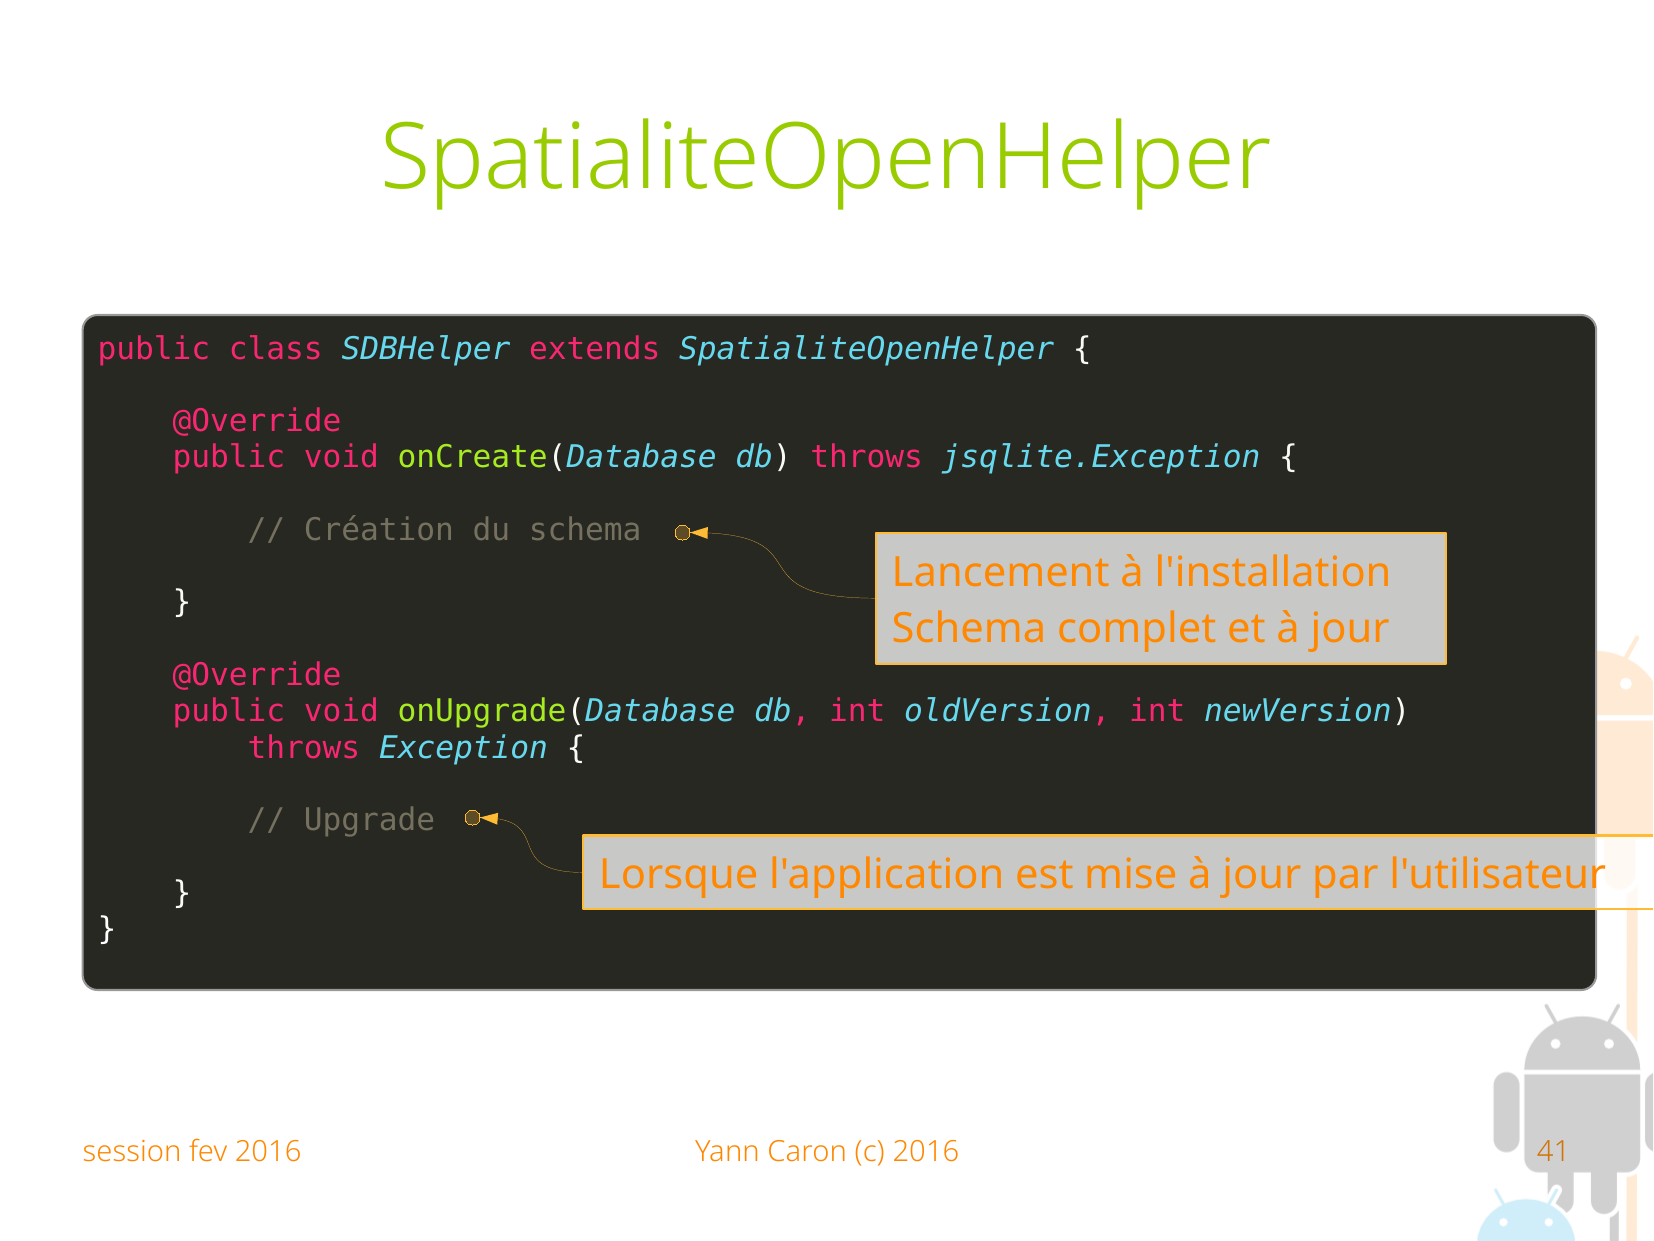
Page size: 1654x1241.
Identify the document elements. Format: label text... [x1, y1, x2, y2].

text_box Lorsque l'application est mise à jour par l'utilisateur [583, 835, 1653, 902]
text_box [465, 810, 480, 826]
text_box public class SDBHelper extends SpatialiteOpenHelper { @Override public void onCreate(Database db) throws jsqlite.Exception { // Création du schema } @Override public void onUpgrade(Database db, int oldVersion, int newVersion) throws Exception { // Upgrade } } [82, 315, 1597, 991]
title SpatialiteOpenHelper [82, 49, 1571, 257]
text_box [675, 525, 690, 541]
picture [240, 423, 1654, 1241]
text_box Lancement à l'installation Schema complet et à jour [875, 532, 1447, 648]
